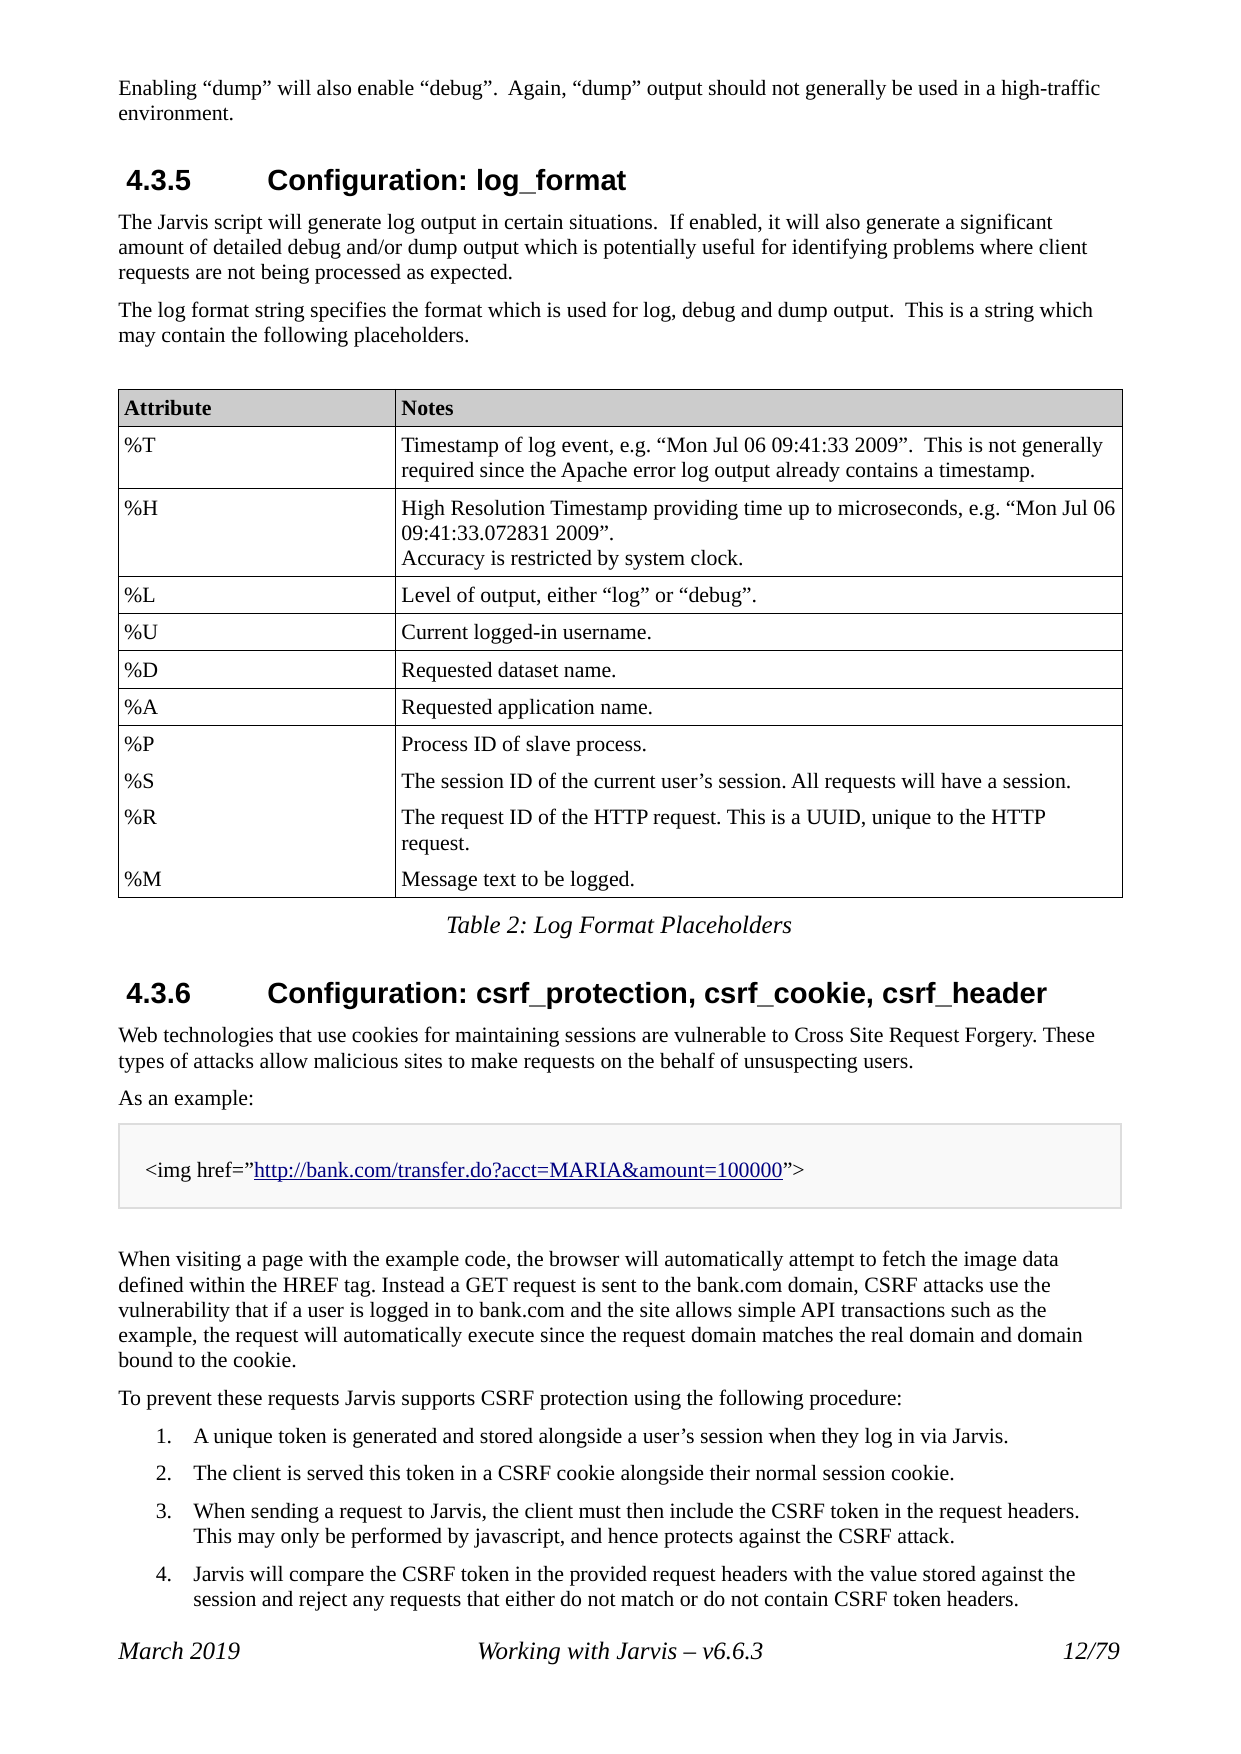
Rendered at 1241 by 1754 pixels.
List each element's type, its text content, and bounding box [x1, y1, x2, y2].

table_cell Requested dataset name. [396, 651, 1122, 687]
table_cell %S [119, 762, 395, 798]
list When sending a request to Jarvis, the client must then include the CSRF token in the request headers. This may only be performed by javascript, and hence protects against the CSRF attack. [156, 1498, 1122, 1548]
subtitle Configuration: log_format [118, 163, 1122, 196]
table_cell Current logged-in username. [396, 614, 1122, 650]
table_cell %A [119, 689, 395, 725]
table_cell Process ID of slave process. [396, 726, 1122, 762]
table_cell %U [119, 614, 395, 650]
list The client is served this token in a CSRF cookie alongside their normal session cookie. [156, 1460, 1122, 1486]
table_cell Requested application name. [396, 689, 1122, 725]
list Jarvis will compare the CSRF token in the provided request headers with the value stored against the session and reject any requests that either do not match or do not contain CSRF token headers. [156, 1561, 1122, 1611]
table_cell Level of output, either “log” or “debug”. [396, 577, 1122, 613]
table_header Notes [396, 390, 1122, 426]
table_header Attribute [119, 390, 395, 426]
text When visiting a page with the example code, the browser will automatically attempt to fetch the image data defined within the HREF tag. Instead a GET request is sent to the bank.com domain, CSRF attacks use the vulnerability that if a user is logged in to bank.com and the site allows simple API transactions such as the example, the request will automatically execute since the request domain matches the real domain and domain bound to the cookie. [118, 1246, 1122, 1372]
subtitle Configuration: csrf_protection, csrf_cookie, csrf_header [118, 976, 1122, 1010]
table_cell %M [119, 860, 395, 897]
text <img href=”http://bank.com/transfer.do?acct=MARIA&amount=100000”> [120, 1125, 1120, 1207]
text Web technologies that use cookies for maintaining sessions are vulnerable to Cross Site Request Forgery. These types of attacks allow malicious sites to make requests on the behalf of unsuspecting users. [118, 1022, 1122, 1073]
table_cell %H [119, 489, 395, 576]
table_cell High Resolution Timestamp providing time up to microseconds, e.g. “Mon Jul 06 09:41:33.072831 2009”. Accuracy is restricted by system clock. [396, 489, 1122, 576]
table_cell Timestamp of log event, e.g. “Mon Jul 06 09:41:33 2009”. This is not generally required since the Apache error log output already contains a timestamp. [396, 427, 1122, 488]
table_cell %D [119, 651, 395, 687]
text The Jarvis script will generate log output in certain situations. If enabled, it will also generate a significant amount of detailed debug and/or dump output which is potentially useful for identifying problems where client requests are not being processed as expected. [118, 209, 1122, 284]
table_cell Message text to be logged. [396, 860, 1122, 897]
text Table 2: Log Format Placeholders [118, 910, 1122, 939]
text Enabling “dump” will also enable “debug”. Again, “dump” output should not generally be used in a high-traffic environment. [118, 75, 1122, 125]
table_cell %T [119, 427, 395, 488]
table_cell The session ID of the current user’s session. All requests will have a session. [396, 762, 1122, 798]
list A unique token is generated and stored alongside a user’s session when they log in via Jarvis. [156, 1423, 1122, 1448]
text The log format string specifies the format which is used for log, debug and dump output. This is a string which may contain the following placeholders. [118, 297, 1122, 347]
text To prevent these requests Jarvis supports CSRF protection using the following procedure: [118, 1385, 1122, 1410]
table_cell %L [119, 577, 395, 613]
table_cell The request ID of the HTTP request. This is a UUID, unique to the HTTP request. [396, 799, 1122, 860]
table_cell %R [119, 799, 395, 860]
text As an example: [118, 1085, 1122, 1111]
table_cell %P [119, 726, 395, 762]
